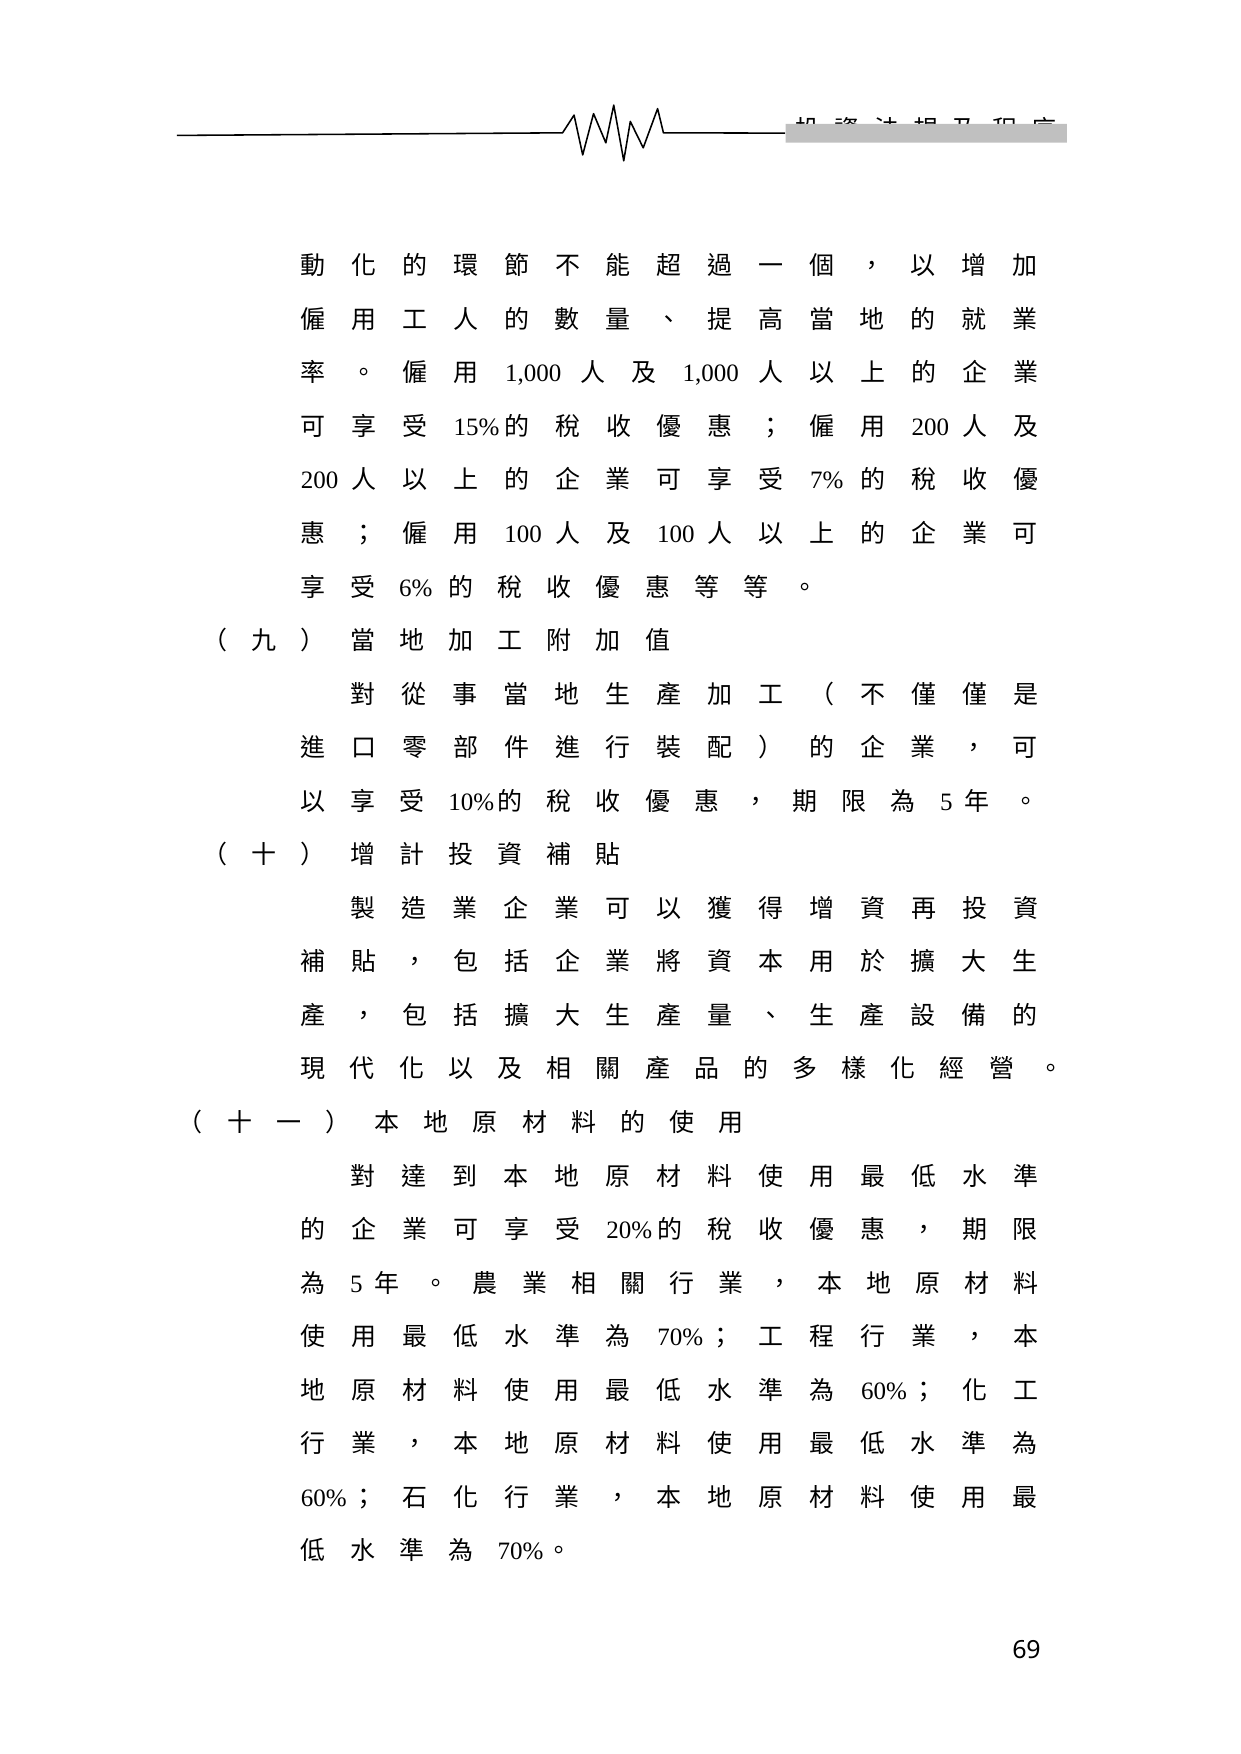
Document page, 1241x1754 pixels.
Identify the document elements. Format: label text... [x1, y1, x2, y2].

text 製造業企業可以獲得增資再投資補貼，包括企業將資本用於擴大生產，包括擴大生產量、生產設備的現代化以及相關產品的多樣化經營。 [276, 880, 1063, 1094]
text （十）增計投資補貼 [202, 826, 1063, 880]
text 對達到本地原材料使用最低水準的企業可享受20%的稅收優惠，期限為5年。農業相關行業，本地原材料使用最低水準為70%；工程行業，本地原材料使用最低水準為60%；化工行業，本地原材料使用最低水準為60%；石化行業，本地原材料使用最低水準為70%。 [276, 1147, 1063, 1576]
text （九）當地加工附加值 [202, 612, 1063, 666]
text （十一）本地原材料的使用 [178, 1094, 1063, 1147]
text 動化的環節不能超過一個，以增加僱用工人的數量、提高當地的就業率。僱用1,000人及1,000人以上的企業可享受15%的稅收優惠；僱用200人及200人以上的企業可享受7%的稅收優惠；僱用100人及100人以上的企業可享受6%的稅收優惠等等。 [276, 237, 1063, 612]
text 對從事當地生產加工（不僅僅是進口零部件進行裝配）的企業，可以享受10%的稅收優惠，期限為5年。 [276, 666, 1063, 826]
